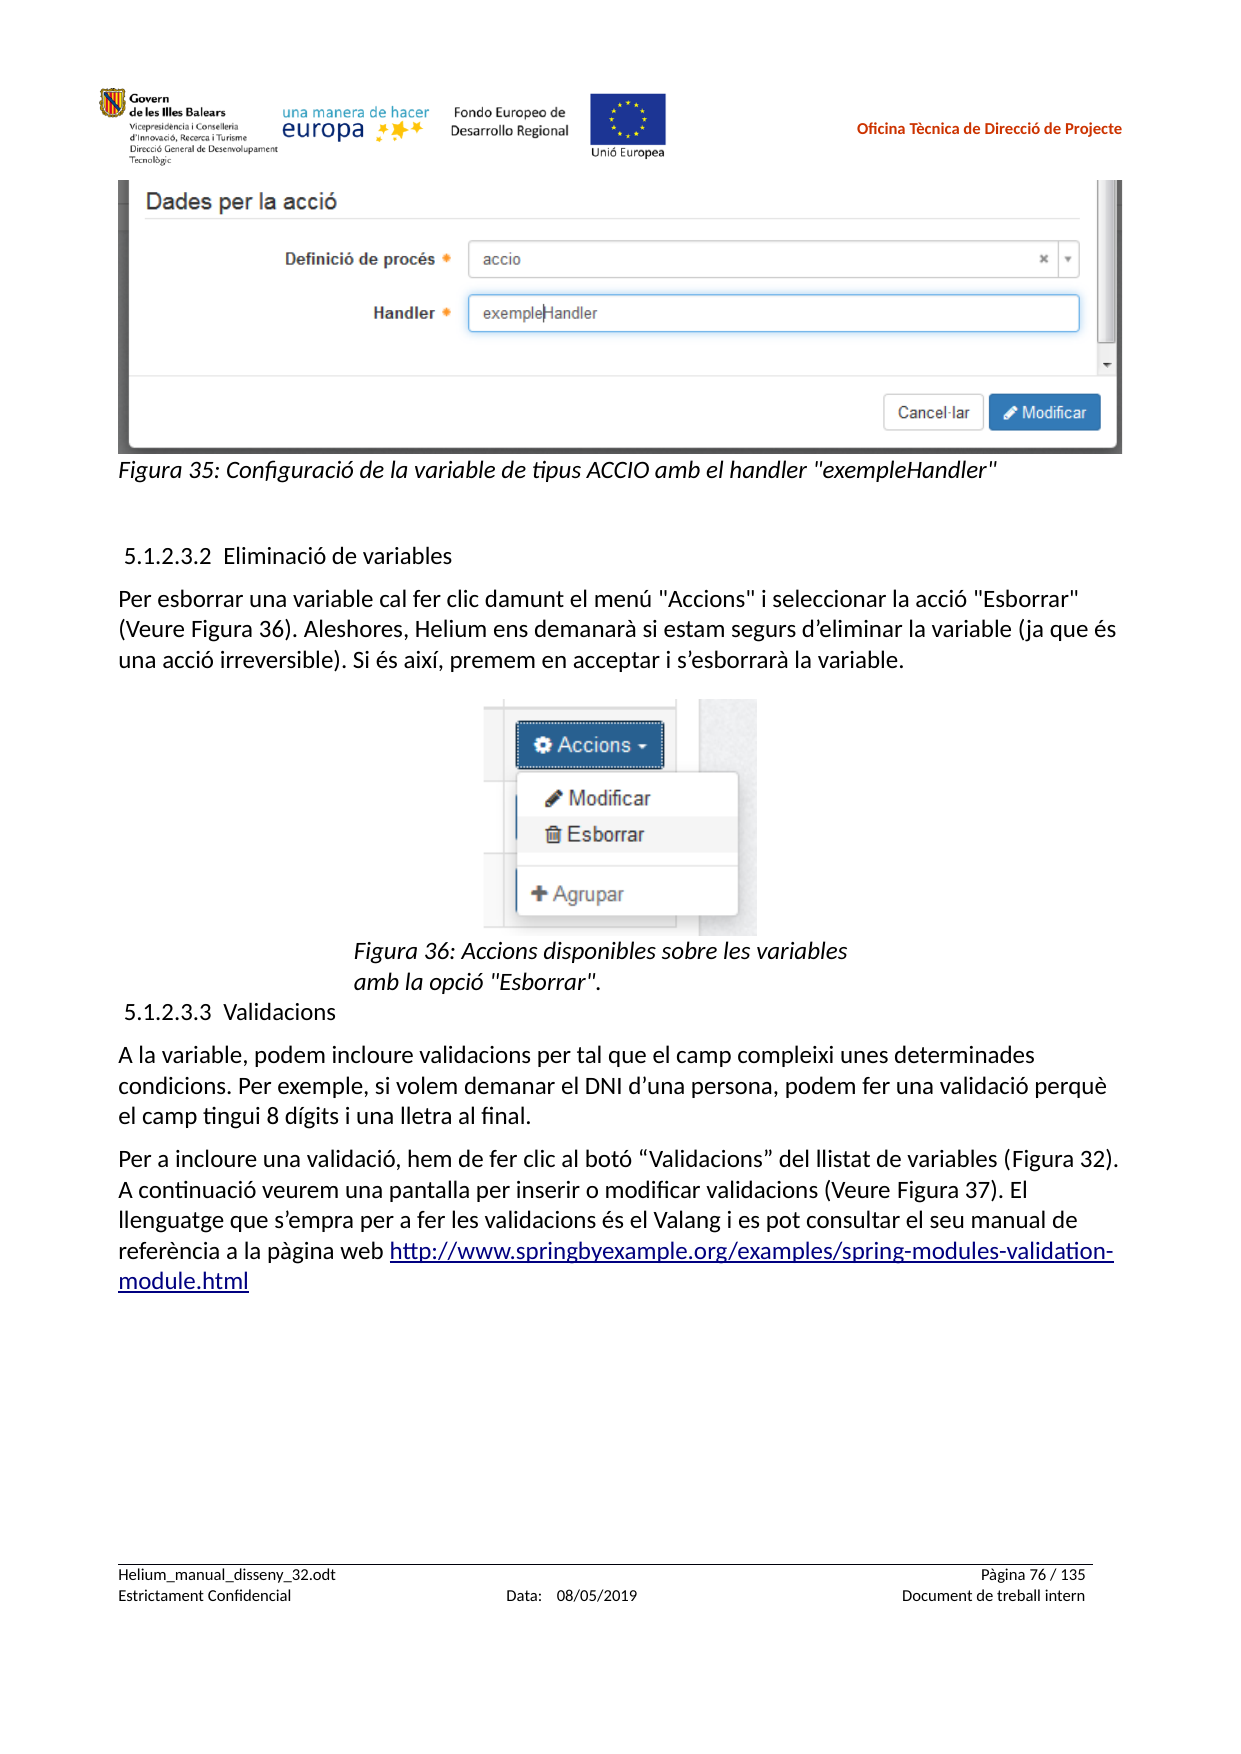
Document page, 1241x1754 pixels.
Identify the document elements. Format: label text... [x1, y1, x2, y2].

picture [483, 699, 757, 936]
picture [118, 180, 1123, 454]
text Per a incloure una validació, hem de fer clic al botó “Validacions” del llistat de variables (Figura 32). A continuació veurem una pantalla per inserir o modificar validacions (Veure Figura 37). El llenguatge que s’empra per a fer les validacions és el Valang i es pot consultar el seu manual de referència a la pàgina web http://www.springbyexample.org/examples/spring-modules-validation-module.html [118, 1143, 1122, 1296]
subtitle Validacions [118, 934, 1122, 1027]
text A la variable, podem incloure validacions per tal que el camp compleixi unes determinades condicions. Per exemple, si volem demanar el DNI d’una persona, podem fer una validació perquè el camp tingui 8 dígits i una lletra al final. [118, 1039, 1122, 1131]
text Per esborrar una variable cal fer clic damunt el menú "Accions" i seleccionar la acció "Esborrar" (Veure Figura 36). Aleshores, Helium ens demanarà si estam segurs d’eliminar la variable (ja que és una acció irreversible). Si és així, premem en acceptar i s’esborrarà la variable. [118, 583, 1122, 674]
text Figura 35: Configuració de la variable de tipus ACCIO amb el handler "exempleHandler" [118, 454, 1122, 484]
subtitle Eliminació de variables [118, 540, 1122, 570]
subtitle [757, 687, 887, 699]
text Figura 36: Accions disponibles sobre les variables amb la opció "Esborrar". [354, 934, 887, 996]
picture [99, 87, 668, 166]
subtitle [354, 687, 483, 699]
